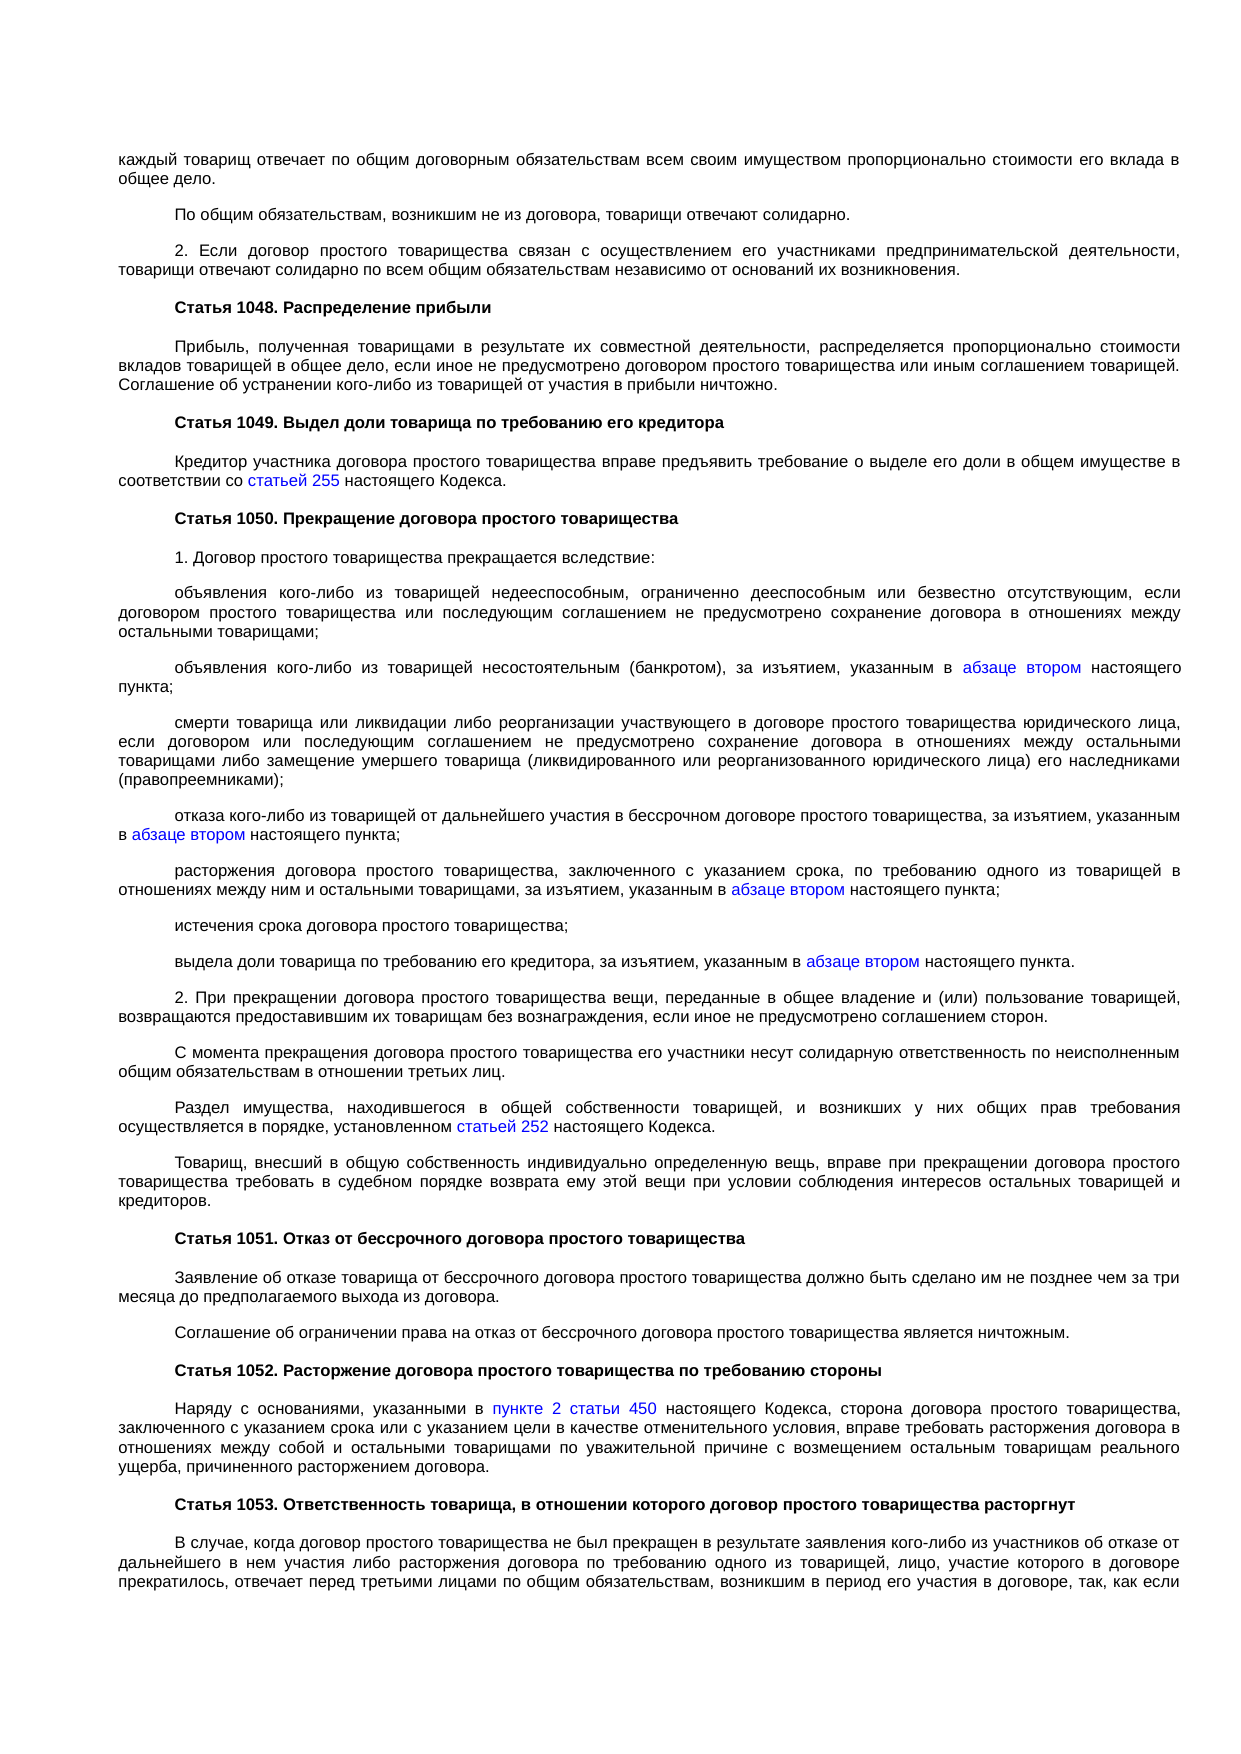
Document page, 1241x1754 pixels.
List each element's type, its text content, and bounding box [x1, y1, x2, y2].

subtitle Статья 1051. Отказ от бессрочного договора простого товарищества [118, 1229, 1181, 1248]
subtitle Статья 1049. Выдел доли товарища по требованию его кредитора [118, 413, 1181, 432]
text В случае, когда договор простого товарищества не был прекращен в результате заявления кого-либо из участников об отказе от дальнейшего в нем участия либо расторжения договора по требованию одного из товарищей, лицо, участие которого в договоре прекратилось, отвечает перед третьими лицами по общим обязательствам, возникшим в период его участия в договоре, так, как если [118, 1533, 1181, 1591]
text Наряду с основаниями, указанными в пункте 2 статьи 450 настоящего Кодекса, сторона договора простого товарищества, заключенного с указанием срока или с указанием цели в качестве отменительного условия, вправе требовать расторжения договора в отношениях между собой и остальными товарищами по уважительной причине с возмещением остальным товарищам реального ущерба, причиненного расторжением договора. [118, 1399, 1181, 1476]
text смерти товарища или ликвидации либо реорганизации участвующего в договоре простого товарищества юридического лица, если договором или последующим соглашением не предусмотрено сохранение договора в отношениях между остальными товарищами либо замещение умершего товарища (ликвидированного или реорганизованного юридического лица) его наследниками (правопреемниками); [118, 712, 1181, 789]
subtitle Статья 1048. Распределение прибыли [118, 298, 1181, 317]
subtitle Статья 1053. Ответственность товарища, в отношении которого договор простого товарищества расторгнут [118, 1495, 1181, 1514]
text выдела доли товарища по требованию его кредитора, за изъятием, указанным в абзаце втором настоящего пункта. [118, 952, 1181, 971]
text Товарищ, внесший в общую собственность индивидуально определенную вещь, вправе при прекращении договора простого товарищества требовать в судебном порядке возврата ему этой вещи при условии соблюдения интересов остальных товарищей и кредиторов. [118, 1152, 1181, 1210]
text По общим обязательствам, возникшим не из договора, товарищи отвечают солидарно. [118, 205, 1181, 224]
subtitle Статья 1052. Расторжение договора простого товарищества по требованию стороны [118, 1361, 1181, 1380]
text каждый товарищ отвечает по общим договорным обязательствам всем своим имуществом пропорционально стоимости его вклада в общее дело. [118, 150, 1181, 188]
text 1. Договор простого товарищества прекращается вследствие: [118, 547, 1181, 567]
text расторжения договора простого товарищества, заключенного с указанием срока, по требованию одного из товарищей в отношениях между ним и остальными товарищами, за изъятием, указанным в абзаце втором настоящего пункта; [118, 861, 1181, 899]
text объявления кого-либо из товарищей несостоятельным (банкротом), за изъятием, указанным в абзаце втором настоящего пункта; [118, 657, 1181, 696]
subtitle Статья 1050. Прекращение договора простого товарищества [118, 509, 1181, 528]
text объявления кого-либо из товарищей недееспособным, ограниченно дееспособным или безвестно отсутствующим, если договором простого товарищества или последующим соглашением не предусмотрено сохранение договора в отношениях между остальными товарищами; [118, 583, 1181, 641]
text истечения срока договора простого товарищества; [118, 916, 1181, 935]
text 2. Если договор простого товарищества связан с осуществлением его участниками предпринимательской деятельности, товарищи отвечают солидарно по всем общим обязательствам независимо от оснований их возникновения. [118, 241, 1181, 279]
text Соглашение об ограничении права на отказ от бессрочного договора простого товарищества является ничтожным. [118, 1322, 1181, 1342]
text Кредитор участника договора простого товарищества вправе предъявить требование о выделе его доли в общем имуществе в соответствии со статьей 255 настоящего Кодекса. [118, 452, 1181, 490]
text Раздел имущества, находившегося в общей собственности товарищей, и возникших у них общих прав требования осуществляется в порядке, установленном статьей 252 настоящего Кодекса. [118, 1097, 1181, 1136]
text С момента прекращения договора простого товарищества его участники несут солидарную ответственность по неисполненным общим обязательствам в отношении третьих лиц. [118, 1042, 1181, 1081]
text Прибыль, полученная товарищами в результате их совместной деятельности, распределяется пропорционально стоимости вкладов товарищей в общее дело, если иное не предусмотрено договором простого товарищества или иным соглашением товарищей. Соглашение об устранении кого-либо из товарищей от участия в прибыли ничтожно. [118, 337, 1181, 394]
text отказа кого-либо из товарищей от дальнейшего участия в бессрочном договоре простого товарищества, за изъятием, указанным в абзаце втором настоящего пункта; [118, 806, 1181, 844]
text Заявление об отказе товарища от бессрочного договора простого товарищества должно быть сделано им не позднее чем за три месяца до предполагаемого выхода из договора. [118, 1267, 1181, 1306]
text 2. При прекращении договора простого товарищества вещи, переданные в общее владение и (или) пользование товарищей, возвращаются предоставившим их товарищам без вознаграждения, если иное не предусмотрено соглашением сторон. [118, 987, 1181, 1026]
